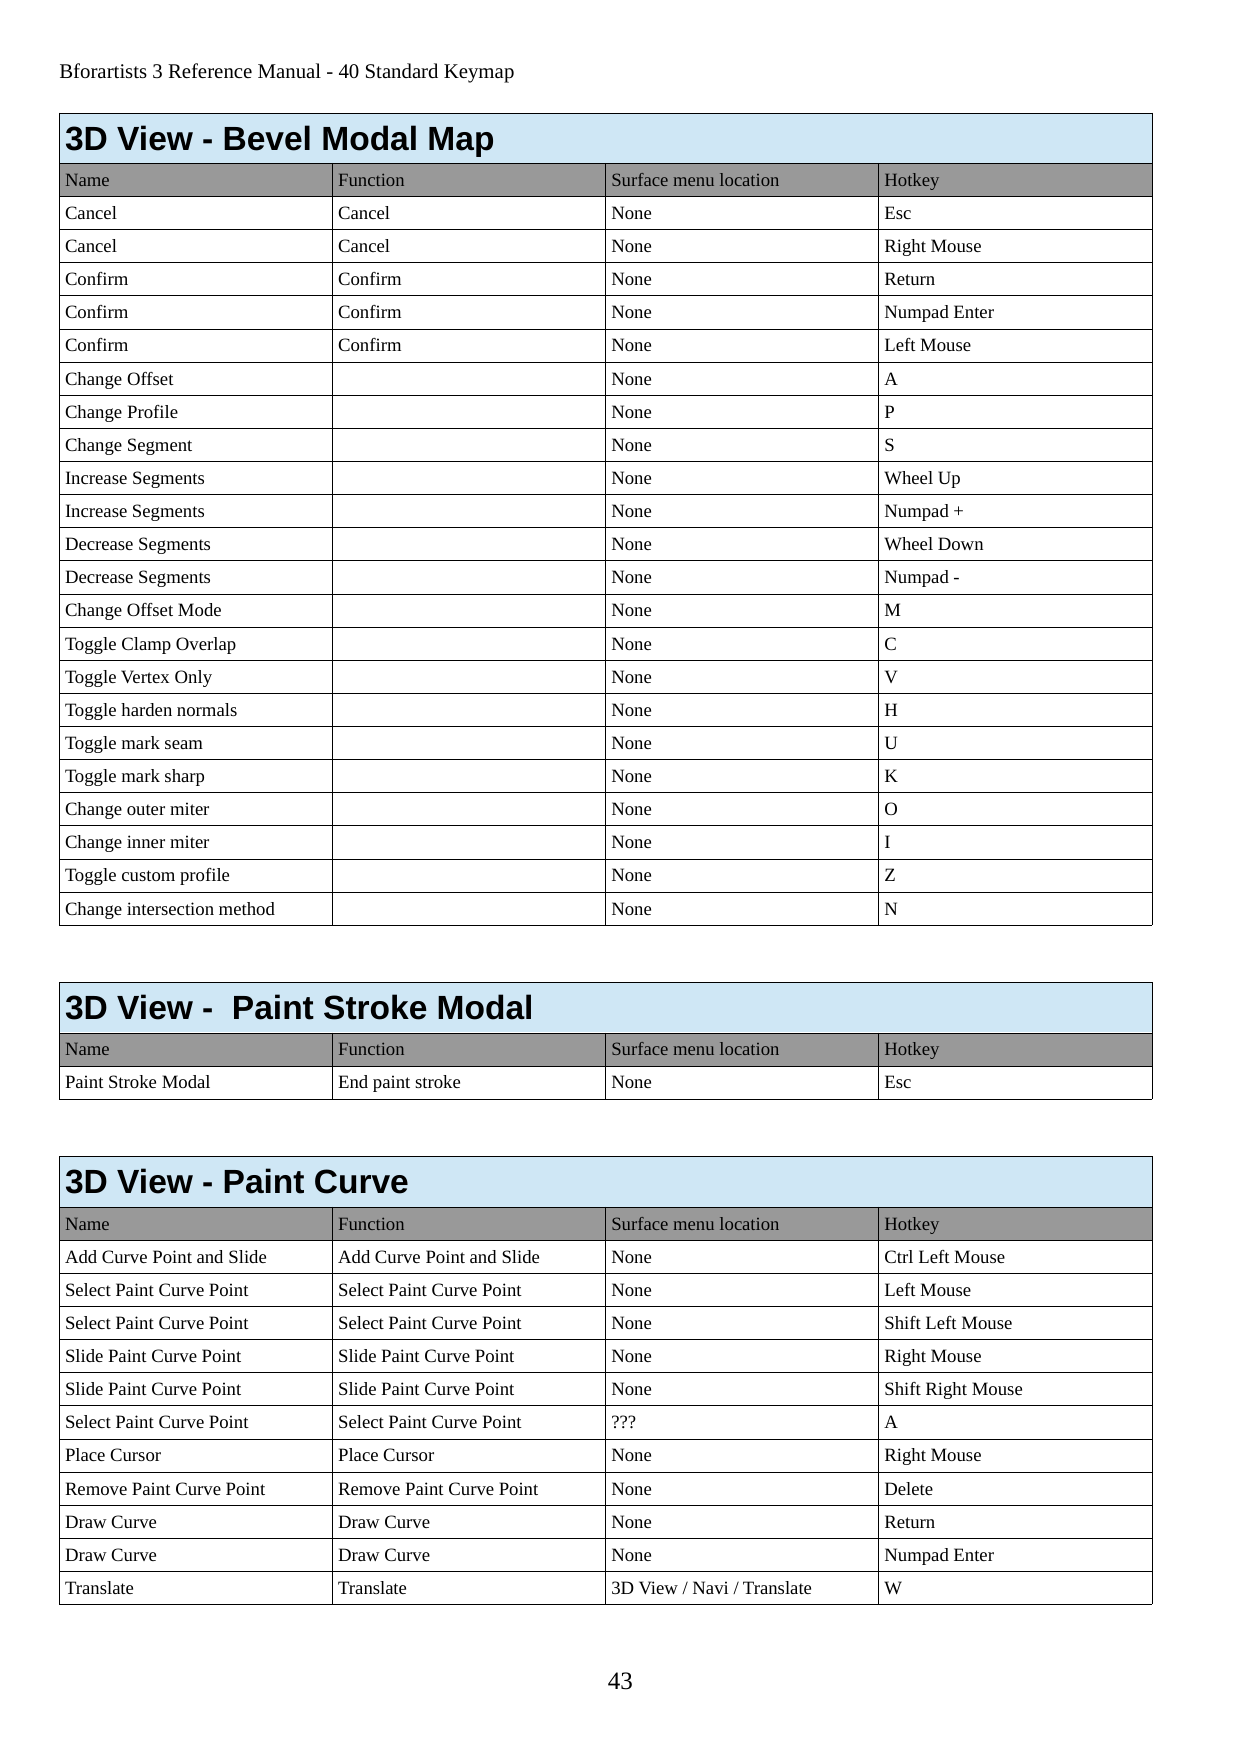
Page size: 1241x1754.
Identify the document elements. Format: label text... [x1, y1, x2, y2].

table_cell None [606, 1473, 878, 1505]
table_cell [333, 561, 605, 593]
table_cell Wheel Up [879, 462, 1152, 494]
table_cell Function [333, 1208, 605, 1240]
table_cell Change intersection method [60, 893, 332, 925]
table_cell None [606, 826, 878, 858]
table_cell Select Paint Curve Point [60, 1307, 332, 1339]
table_cell None [606, 462, 878, 494]
table_cell Return [879, 1506, 1152, 1538]
table_cell None [606, 760, 878, 792]
table_cell Toggle mark sharp [60, 760, 332, 792]
table_cell Change Profile [60, 396, 332, 428]
table_cell Confirm [333, 296, 605, 328]
table_cell Draw Curve [60, 1506, 332, 1538]
table_cell C [879, 628, 1152, 660]
table_cell None [606, 860, 878, 892]
table_cell Ctrl Left Mouse [879, 1241, 1152, 1273]
table_cell Draw Curve [60, 1539, 332, 1571]
table_cell [333, 396, 605, 428]
table_cell Confirm [60, 263, 332, 295]
table_cell Draw Curve [333, 1506, 605, 1538]
table_cell ??? [606, 1406, 878, 1438]
table_cell Change inner miter [60, 826, 332, 858]
table_cell Toggle Clamp Overlap [60, 628, 332, 660]
table_cell Right Mouse [879, 1440, 1152, 1472]
table_cell O [879, 793, 1152, 825]
table_cell Add Curve Point and Slide [333, 1241, 605, 1273]
table_cell Hotkey [879, 164, 1152, 196]
table_cell [333, 860, 605, 892]
table_cell Translate [60, 1572, 332, 1604]
table_cell Select Paint Curve Point [333, 1274, 605, 1306]
table_cell None [606, 661, 878, 693]
table_cell S [879, 429, 1152, 461]
table_cell Left Mouse [879, 1274, 1152, 1306]
table_cell [333, 727, 605, 759]
table_cell A [879, 363, 1152, 395]
table_cell Decrease Segments [60, 561, 332, 593]
table_cell None [606, 396, 878, 428]
table_cell None [606, 528, 878, 560]
table_cell Numpad Enter [879, 1539, 1152, 1571]
table_cell None [606, 694, 878, 726]
table_cell None [606, 628, 878, 660]
table_cell Toggle custom profile [60, 860, 332, 892]
table_cell Cancel [60, 197, 332, 229]
table_cell [333, 429, 605, 461]
table_cell Return [879, 263, 1152, 295]
table_cell A [879, 1406, 1152, 1438]
table_cell Function [333, 164, 605, 196]
table_cell None [606, 263, 878, 295]
table_cell Select Paint Curve Point [60, 1274, 332, 1306]
table_cell Left Mouse [879, 330, 1152, 362]
table_cell Increase Segments [60, 495, 332, 527]
table_cell I [879, 826, 1152, 858]
table_cell Numpad - [879, 561, 1152, 593]
table_cell Confirm [60, 296, 332, 328]
table_cell [333, 826, 605, 858]
table_cell None [606, 1067, 878, 1099]
table_cell Confirm [333, 330, 605, 362]
table_cell None [606, 363, 878, 395]
table_cell None [606, 1506, 878, 1538]
table_cell [333, 528, 605, 560]
table_cell N [879, 893, 1152, 925]
table_cell None [606, 330, 878, 362]
table_cell Esc [879, 1067, 1152, 1099]
table_cell P [879, 396, 1152, 428]
table_cell [333, 595, 605, 627]
table_cell [333, 661, 605, 693]
table_cell Change outer miter [60, 793, 332, 825]
table_cell Add Curve Point and Slide [60, 1241, 332, 1273]
table_cell Cancel [60, 230, 332, 262]
table_cell Remove Paint Curve Point [333, 1473, 605, 1505]
table_cell Place Cursor [60, 1440, 332, 1472]
table_cell None [606, 1241, 878, 1273]
table_header 3D View - Paint Stroke Modal [60, 983, 1152, 1032]
table_cell Z [879, 860, 1152, 892]
table_cell [333, 462, 605, 494]
table_cell Decrease Segments [60, 528, 332, 560]
table_cell None [606, 1440, 878, 1472]
table_cell Slide Paint Curve Point [60, 1373, 332, 1405]
table_cell Cancel [333, 230, 605, 262]
table_cell [333, 760, 605, 792]
table_cell Delete [879, 1473, 1152, 1505]
table_cell Toggle Vertex Only [60, 661, 332, 693]
table_cell Shift Left Mouse [879, 1307, 1152, 1339]
table_cell Change Offset Mode [60, 595, 332, 627]
table_cell None [606, 595, 878, 627]
table_cell K [879, 760, 1152, 792]
table_cell Select Paint Curve Point [60, 1406, 332, 1438]
table_cell Function [333, 1034, 605, 1066]
table_cell End paint stroke [333, 1067, 605, 1099]
table_cell None [606, 296, 878, 328]
table_cell Name [60, 1034, 332, 1066]
table_cell Place Cursor [333, 1440, 605, 1472]
table_cell None [606, 1274, 878, 1306]
table_cell Numpad Enter [879, 296, 1152, 328]
table_cell None [606, 1340, 878, 1372]
table_cell Surface menu location [606, 1208, 878, 1240]
table_cell Slide Paint Curve Point [333, 1373, 605, 1405]
table_cell None [606, 561, 878, 593]
table_cell Select Paint Curve Point [333, 1307, 605, 1339]
table_cell None [606, 893, 878, 925]
table_cell W [879, 1572, 1152, 1604]
table_cell Toggle harden normals [60, 694, 332, 726]
table_cell Right Mouse [879, 230, 1152, 262]
table_cell [333, 495, 605, 527]
table_cell None [606, 230, 878, 262]
table_cell Draw Curve [333, 1539, 605, 1571]
table_cell Slide Paint Curve Point [60, 1340, 332, 1372]
table_cell [333, 363, 605, 395]
table_cell Hotkey [879, 1034, 1152, 1066]
table_cell Confirm [60, 330, 332, 362]
table_cell M [879, 595, 1152, 627]
table_cell Increase Segments [60, 462, 332, 494]
table_cell None [606, 495, 878, 527]
table_cell Change Segment [60, 429, 332, 461]
table_cell None [606, 793, 878, 825]
table_cell [333, 793, 605, 825]
table_cell Surface menu location [606, 1034, 878, 1066]
table_cell V [879, 661, 1152, 693]
table_cell Paint Stroke Modal [60, 1067, 332, 1099]
table_cell Slide Paint Curve Point [333, 1340, 605, 1372]
table_cell None [606, 197, 878, 229]
table_cell Translate [333, 1572, 605, 1604]
table_cell Name [60, 1208, 332, 1240]
table_cell Cancel [333, 197, 605, 229]
table_cell Surface menu location [606, 164, 878, 196]
table_cell [333, 694, 605, 726]
table_cell Shift Right Mouse [879, 1373, 1152, 1405]
table_cell [333, 628, 605, 660]
table_cell Remove Paint Curve Point [60, 1473, 332, 1505]
table_cell Right Mouse [879, 1340, 1152, 1372]
table_cell Esc [879, 197, 1152, 229]
table_cell Wheel Down [879, 528, 1152, 560]
table_cell None [606, 727, 878, 759]
table_cell U [879, 727, 1152, 759]
table_cell 3D View / Navi / Translate [606, 1572, 878, 1604]
table_cell Select Paint Curve Point [333, 1406, 605, 1438]
table_cell None [606, 1307, 878, 1339]
table_header 3D View - Bevel Modal Map [60, 114, 1152, 163]
table_cell Numpad + [879, 495, 1152, 527]
table_cell [333, 893, 605, 925]
table_cell Hotkey [879, 1208, 1152, 1240]
table_cell None [606, 1373, 878, 1405]
table_cell Change Offset [60, 363, 332, 395]
table_cell Confirm [333, 263, 605, 295]
table_cell None [606, 1539, 878, 1571]
table_cell Name [60, 164, 332, 196]
table_header 3D View - Paint Curve [60, 1157, 1152, 1207]
table_cell Toggle mark seam [60, 727, 332, 759]
table_cell H [879, 694, 1152, 726]
table_cell None [606, 429, 878, 461]
